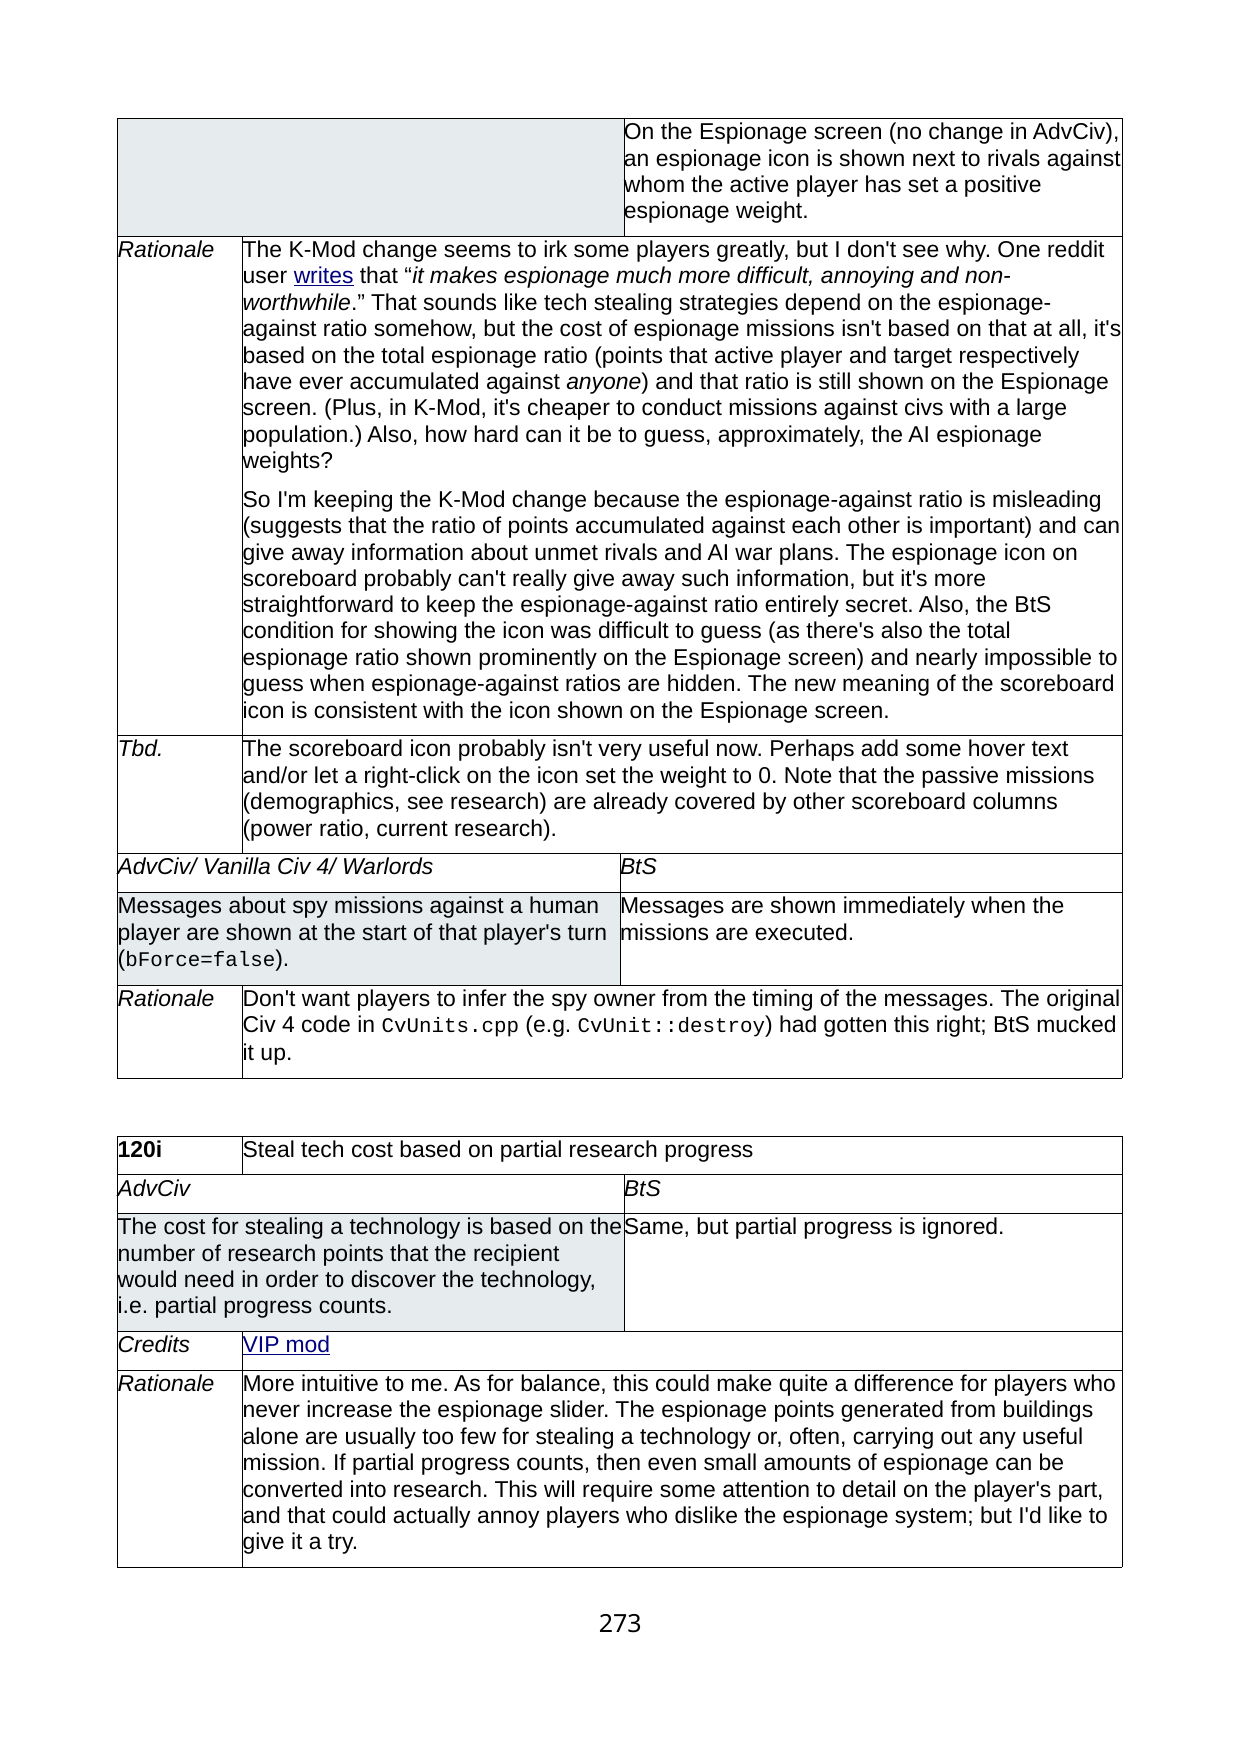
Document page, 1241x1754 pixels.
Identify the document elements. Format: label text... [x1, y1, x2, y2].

table_cell AdvCiv [118, 1175, 624, 1213]
table_cell Rationale [118, 237, 242, 735]
table_cell AdvCiv/ Vanilla Civ 4/ Warlords [118, 854, 620, 892]
table_cell Messages are shown immediately when the missions are executed. [621, 893, 1122, 985]
table_cell The cost for stealing a technology is based on the number of research points that the recipient would need in order to discover the technology, i.e. partial progress counts. [118, 1214, 624, 1331]
table_cell The scoreboard icon probably isn't very useful now. Perhaps add some hover text and/or let a right-click on the icon set the weight to 0. Note that the passive missions (demographics, see research) are already covered by other scoreboard columns (power ratio, current research). [243, 736, 1122, 853]
table_cell Same, but partial progress is ignored. [625, 1214, 1122, 1331]
table_cell Credits [118, 1332, 242, 1370]
table_cell Tbd. [118, 736, 242, 853]
table_header Steal tech cost based on partial research progress [243, 1137, 1122, 1174]
table_cell VIP mod [243, 1332, 1122, 1370]
table_cell Messages about spy missions against a human player are shown at the start of that player's turn (bForce=false). [118, 893, 620, 985]
table_header 120i [118, 1137, 242, 1174]
table_cell On the Espionage screen (no change in AdvCiv), an espionage icon is shown next to rivals against whom the active player has set a positive espionage weight. [625, 119, 1122, 236]
table_cell BtS [621, 854, 1122, 892]
table_cell More intuitive to me. As for balance, this could make quite a difference for players who never increase the espionage slider. The espionage points generated from buildings alone are usually too few for stealing a technology or, often, carrying out any useful mission. If partial progress counts, then even small amounts of espionage can be converted into research. This will require some attention to detail on the player's part, and that could actually annoy players who dislike the espionage system; but I'd like to give it a try. [243, 1371, 1122, 1567]
table_cell BtS [625, 1175, 1122, 1213]
table_cell Don't want players to infer the spy owner from the timing of the messages. The original Civ 4 code in CvUnits.cpp (e.g. CvUnit::destroy) had gotten this right; BtS mucked it up. [243, 986, 1122, 1078]
table_cell The K-Mod change seems to irk some players greatly, but I don't see why. One reddit user writes that “it makes espionage much more difficult, annoying and non-worthwhile.” That sounds like tech stealing strategies depend on the espionage-against ratio somehow, but the cost of espionage missions isn't based on that at all, it's based on the total espionage ratio (points that active player and target respectively have ever accumulated against anyone) and that ratio is still shown on the Espionage screen. (Plus, in K-Mod, it's cheaper to conduct missions against civs with a large population.) Also, how hard can it be to guess, approximately, the AI espionage weights? So I'm keeping the K-Mod change because the espionage-against ratio is misleading (suggests that the ratio of points accumulated against each other is important) and can give away information about unmet rivals and AI war plans. The espionage icon on scoreboard probably can't really give away such information, but it's more straightforward to keep the espionage-against ratio entirely secret. Also, the BtS condition for showing the icon was difficult to guess (as there's also the total espionage ratio shown prominently on the Espionage screen) and nearly impossible to guess when espionage-against ratios are hidden. The new meaning of the scoreboard icon is consistent with the icon shown on the Espionage screen. [243, 237, 1122, 735]
table_cell Rationale [118, 986, 242, 1078]
table_cell Rationale [118, 1371, 242, 1567]
table_cell [118, 119, 624, 236]
